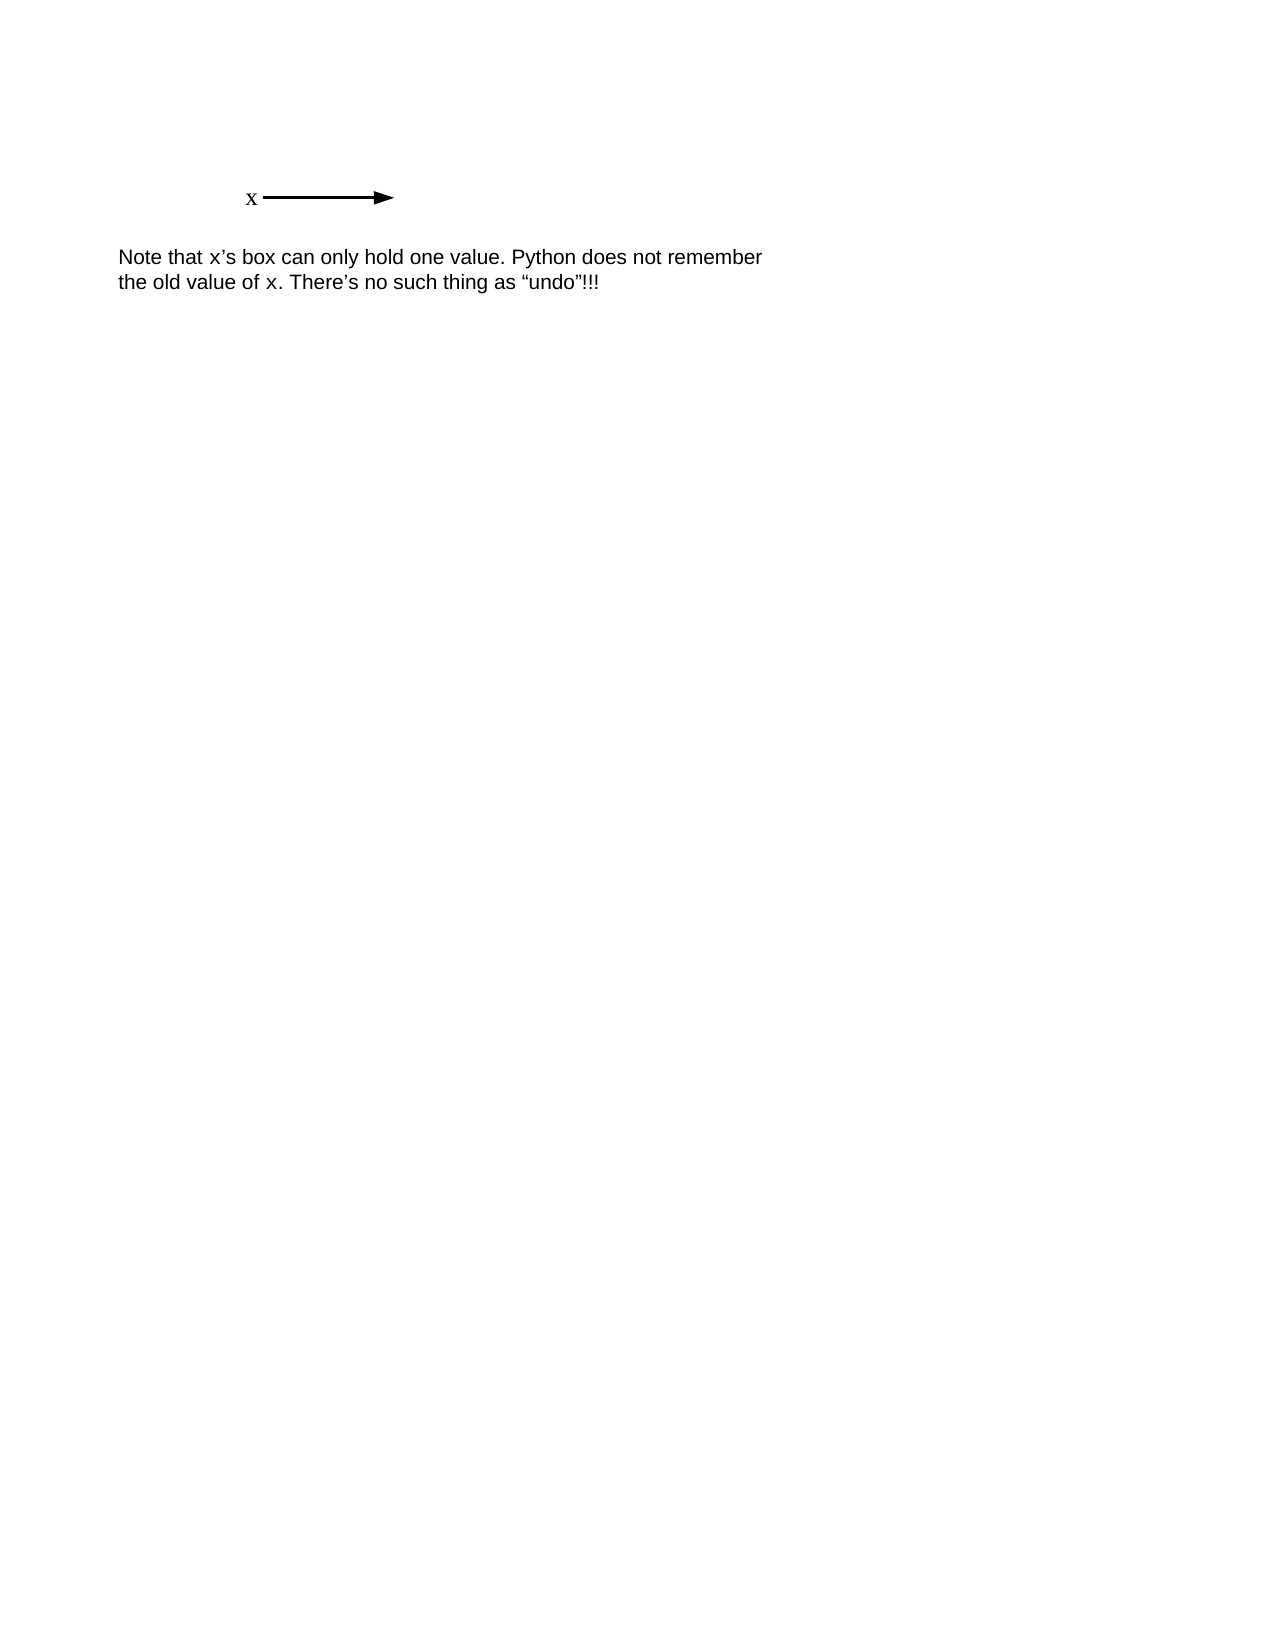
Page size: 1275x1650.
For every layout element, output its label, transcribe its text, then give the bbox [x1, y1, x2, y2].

text Note that x’s box can only hold one value. Python does not remember the old value of x. There’s no such thing as “undo”!!! [118, 246, 793, 296]
